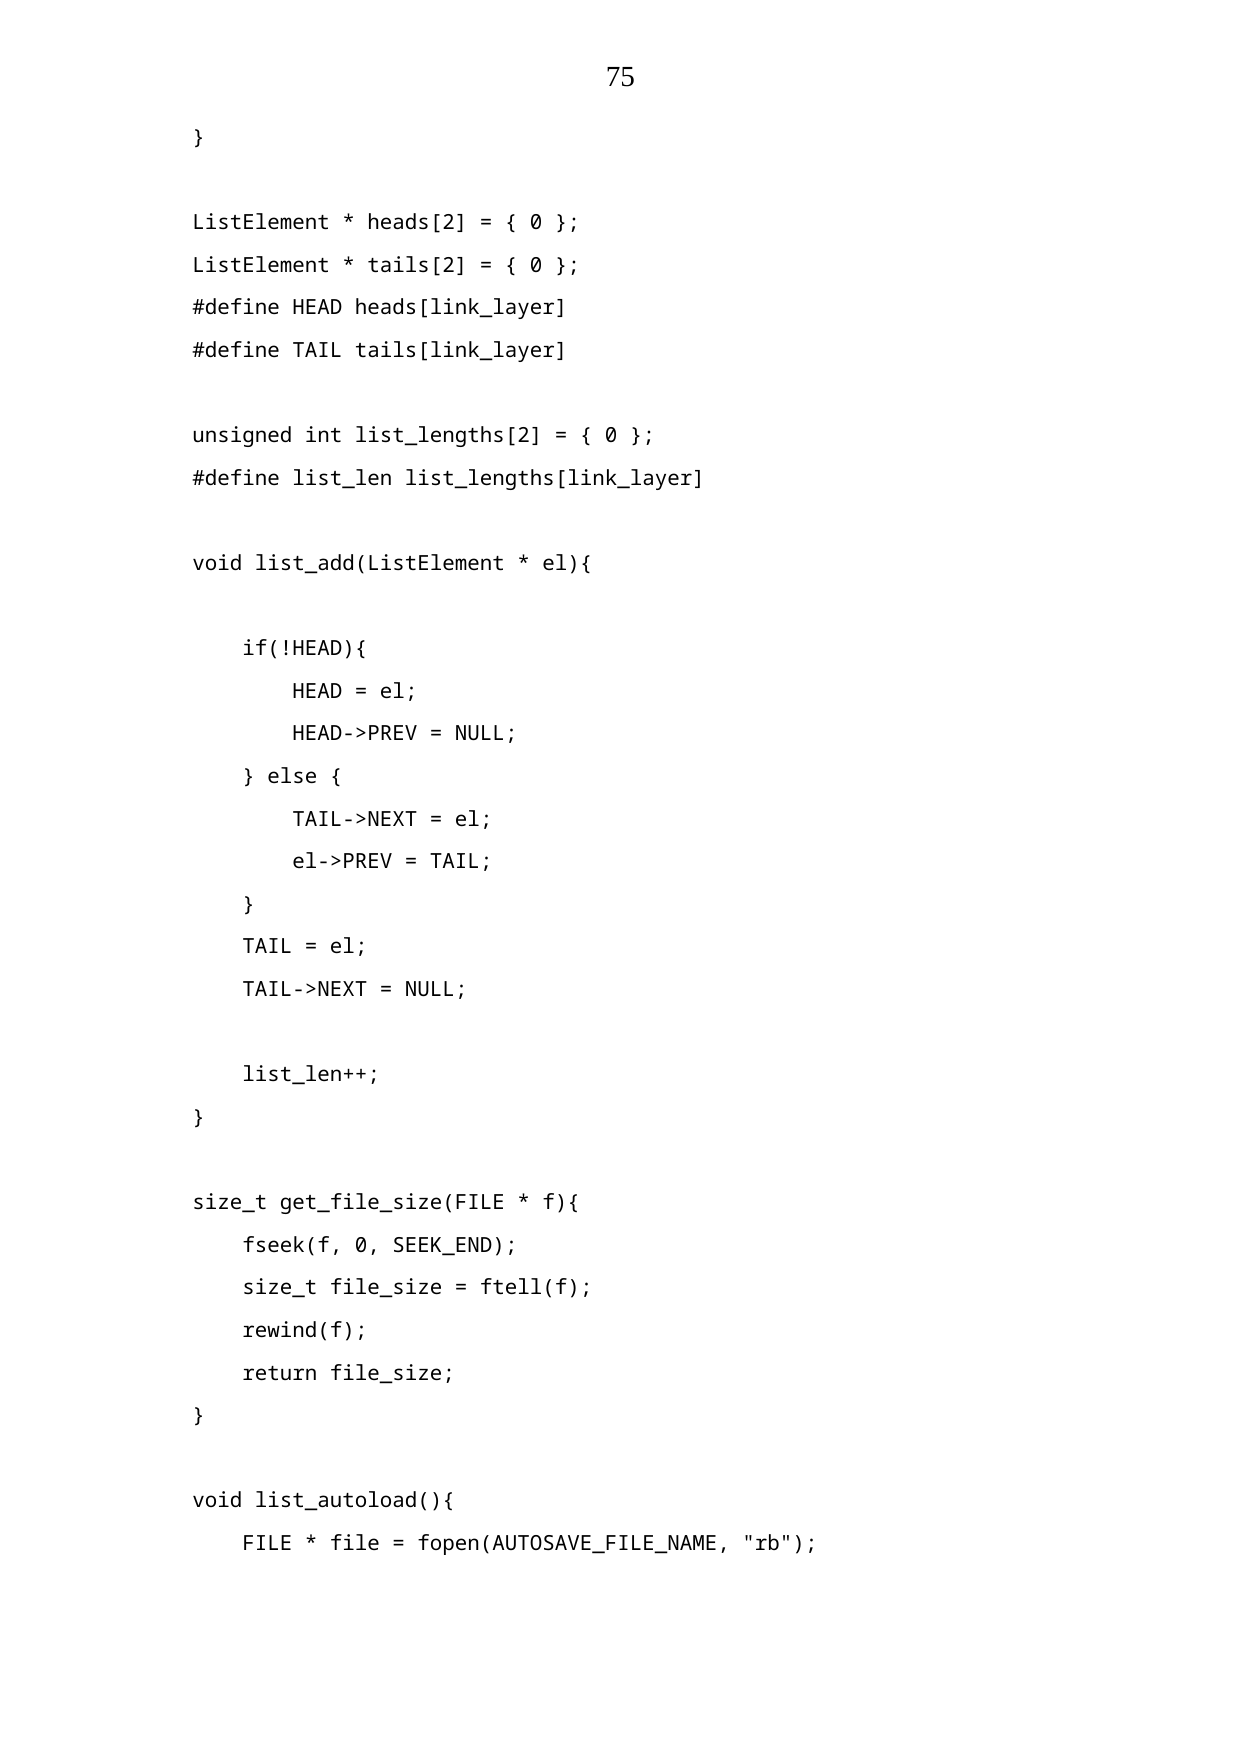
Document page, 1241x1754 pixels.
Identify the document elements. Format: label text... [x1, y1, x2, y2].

text ListElement * heads[2] = { 0 }; [118, 207, 1122, 236]
text unsigned int list_lengths[2] = { 0 }; [118, 420, 1122, 449]
text ListElement * tails[2] = { 0 }; [118, 250, 1122, 278]
text } [118, 122, 1122, 151]
text rewind(f); [118, 1315, 1122, 1343]
text #define HEAD heads[link_layer] [118, 292, 1122, 321]
text TAIL = el; [118, 932, 1122, 960]
text list_len++; [118, 1059, 1122, 1088]
text size_t file_size = ftell(f); [118, 1272, 1122, 1301]
text void list_add(ListElement * el){ [118, 548, 1122, 577]
text } [118, 1400, 1122, 1429]
text HEAD->PREV = NULL; [118, 718, 1122, 747]
text el->PREV = TAIL; [118, 846, 1122, 875]
text if(!HEAD){ [118, 633, 1122, 662]
text #define list_len list_lengths[link_layer] [118, 463, 1122, 491]
text } [118, 1102, 1122, 1130]
text #define TAIL tails[link_layer] [118, 335, 1122, 363]
text HEAD = el; [118, 676, 1122, 704]
text fseek(f, 0, SEEK_END); [118, 1230, 1122, 1258]
text } [118, 889, 1122, 917]
text return file_size; [118, 1358, 1122, 1386]
text void list_autoload(){ [118, 1485, 1122, 1514]
text size_t get_file_size(FILE * f){ [118, 1187, 1122, 1216]
text FILE * file = fopen(AUTOSAVE_FILE_NAME, "rb"); [118, 1528, 1122, 1556]
text TAIL->NEXT = NULL; [118, 974, 1122, 1003]
text TAIL->NEXT = el; [118, 804, 1122, 832]
text } else { [118, 761, 1122, 789]
